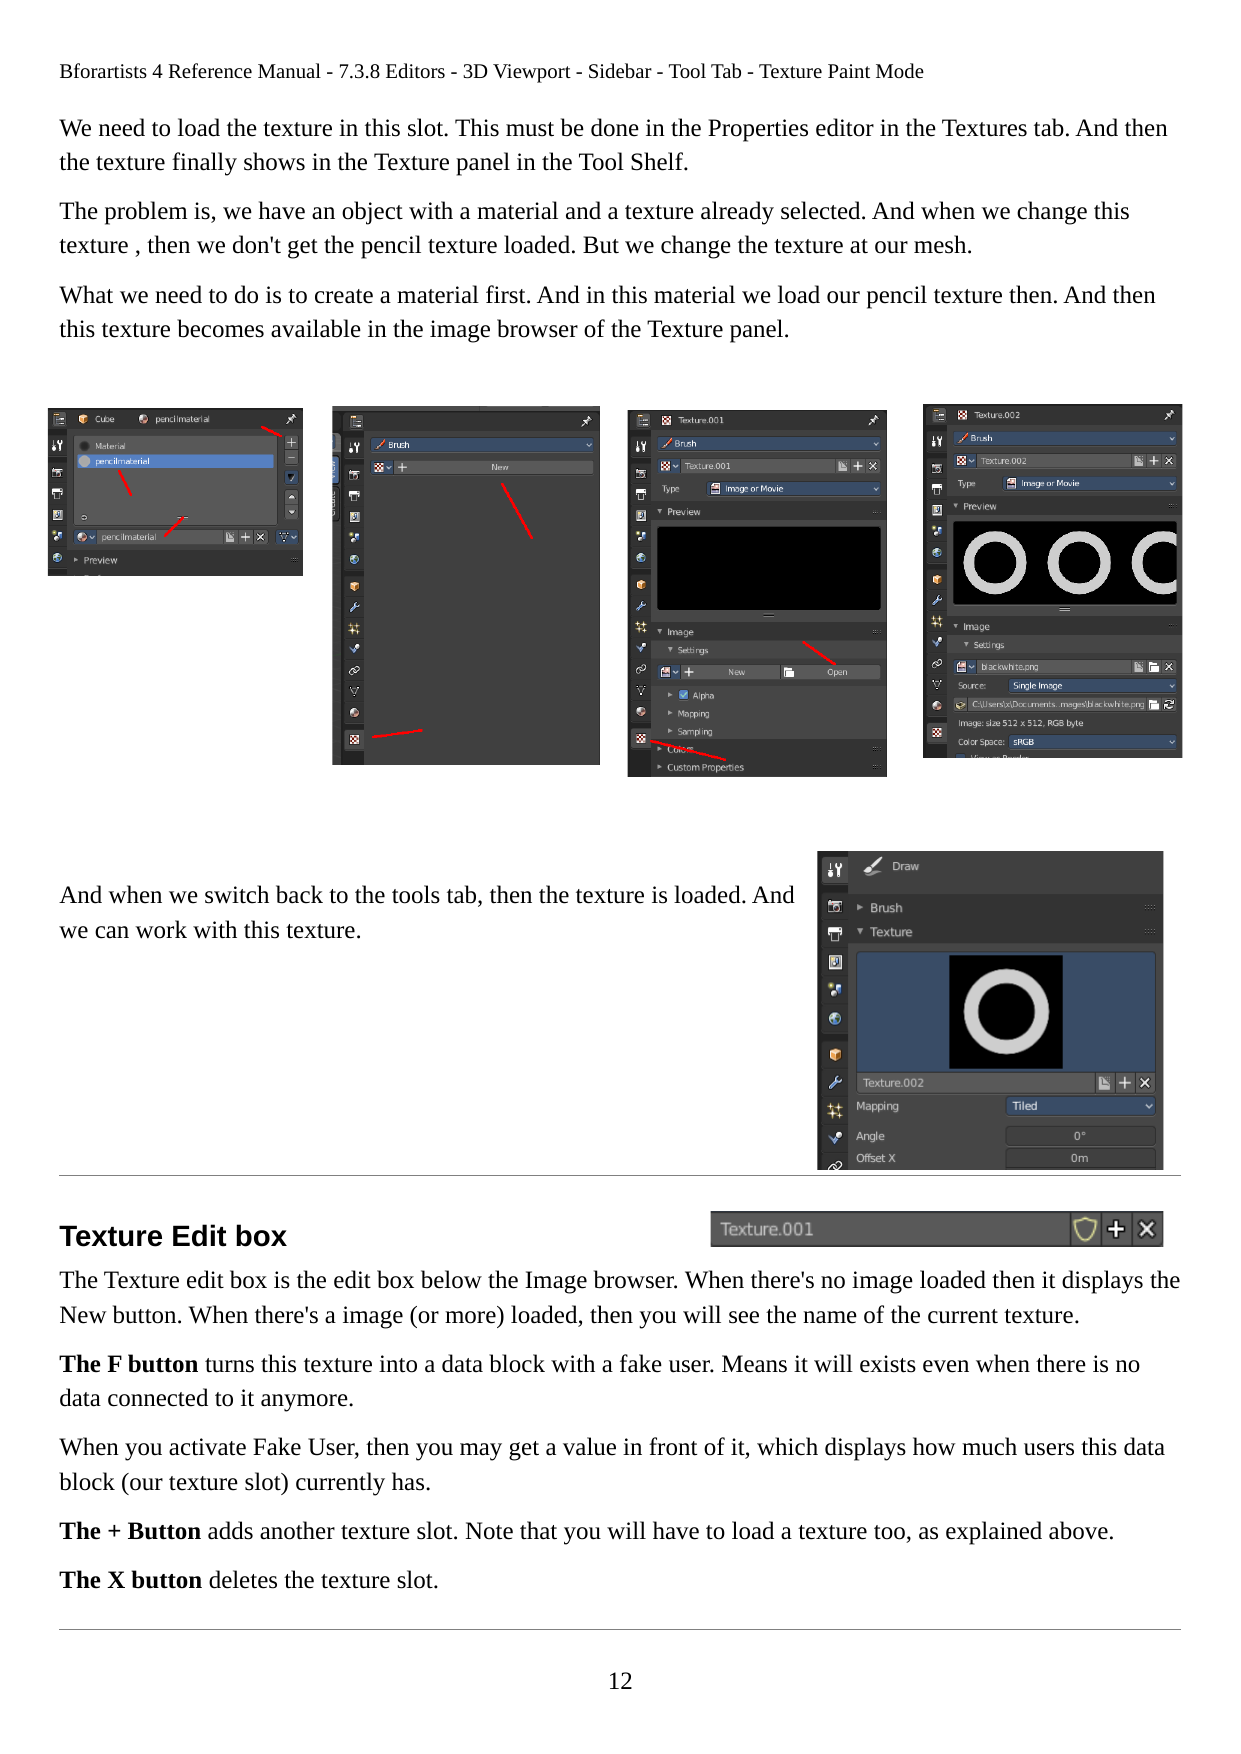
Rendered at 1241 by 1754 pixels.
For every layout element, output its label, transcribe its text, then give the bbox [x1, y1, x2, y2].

picture [817, 851, 1164, 1170]
text The Texture edit box is the edit box below the Image browser. When there's no image loaded then it displays the New button. When there's a image (or more) loaded, then you will see the name of the current texture. [59, 1265, 1181, 1328]
text When you activate Fake User, then you may get a value in front of it, which displays how much users this data block (our texture slot) currently has. [59, 1432, 1181, 1496]
picture [47, 408, 303, 576]
picture [627, 410, 887, 777]
text What we need to do is to create a material first. And in this material we load our pencil texture then. And then this texture becomes available in the image browser of the Texture panel. [59, 280, 1181, 343]
picture [923, 404, 1183, 758]
text We need to load the texture in this slot. This must be done in the Properties editor in the Textures tab. And then the texture finally shows in the Texture panel in the Tool Shelf. [59, 113, 1181, 176]
picture [332, 406, 600, 765]
text And when we switch back to the tools tab, then the texture is loaded. And we can work with this texture. [59, 881, 817, 944]
text The problem is, we have an object with a material and a texture already selected. And when we change this texture , then we don't get the pencil texture loaded. But we change the texture at our mesh. [59, 196, 1181, 259]
text The + Button adds another texture slot. Note that you will have to load a texture too, as explained above. [59, 1516, 1181, 1545]
picture [710, 1211, 1164, 1247]
text The X button deletes the texture slot. [59, 1565, 1181, 1594]
subtitle Texture Edit box [59, 1219, 1181, 1253]
text The F button turns this texture into a data block with a fake user. Means it will exists even when there is no data connected to it anymore. [59, 1349, 1181, 1412]
